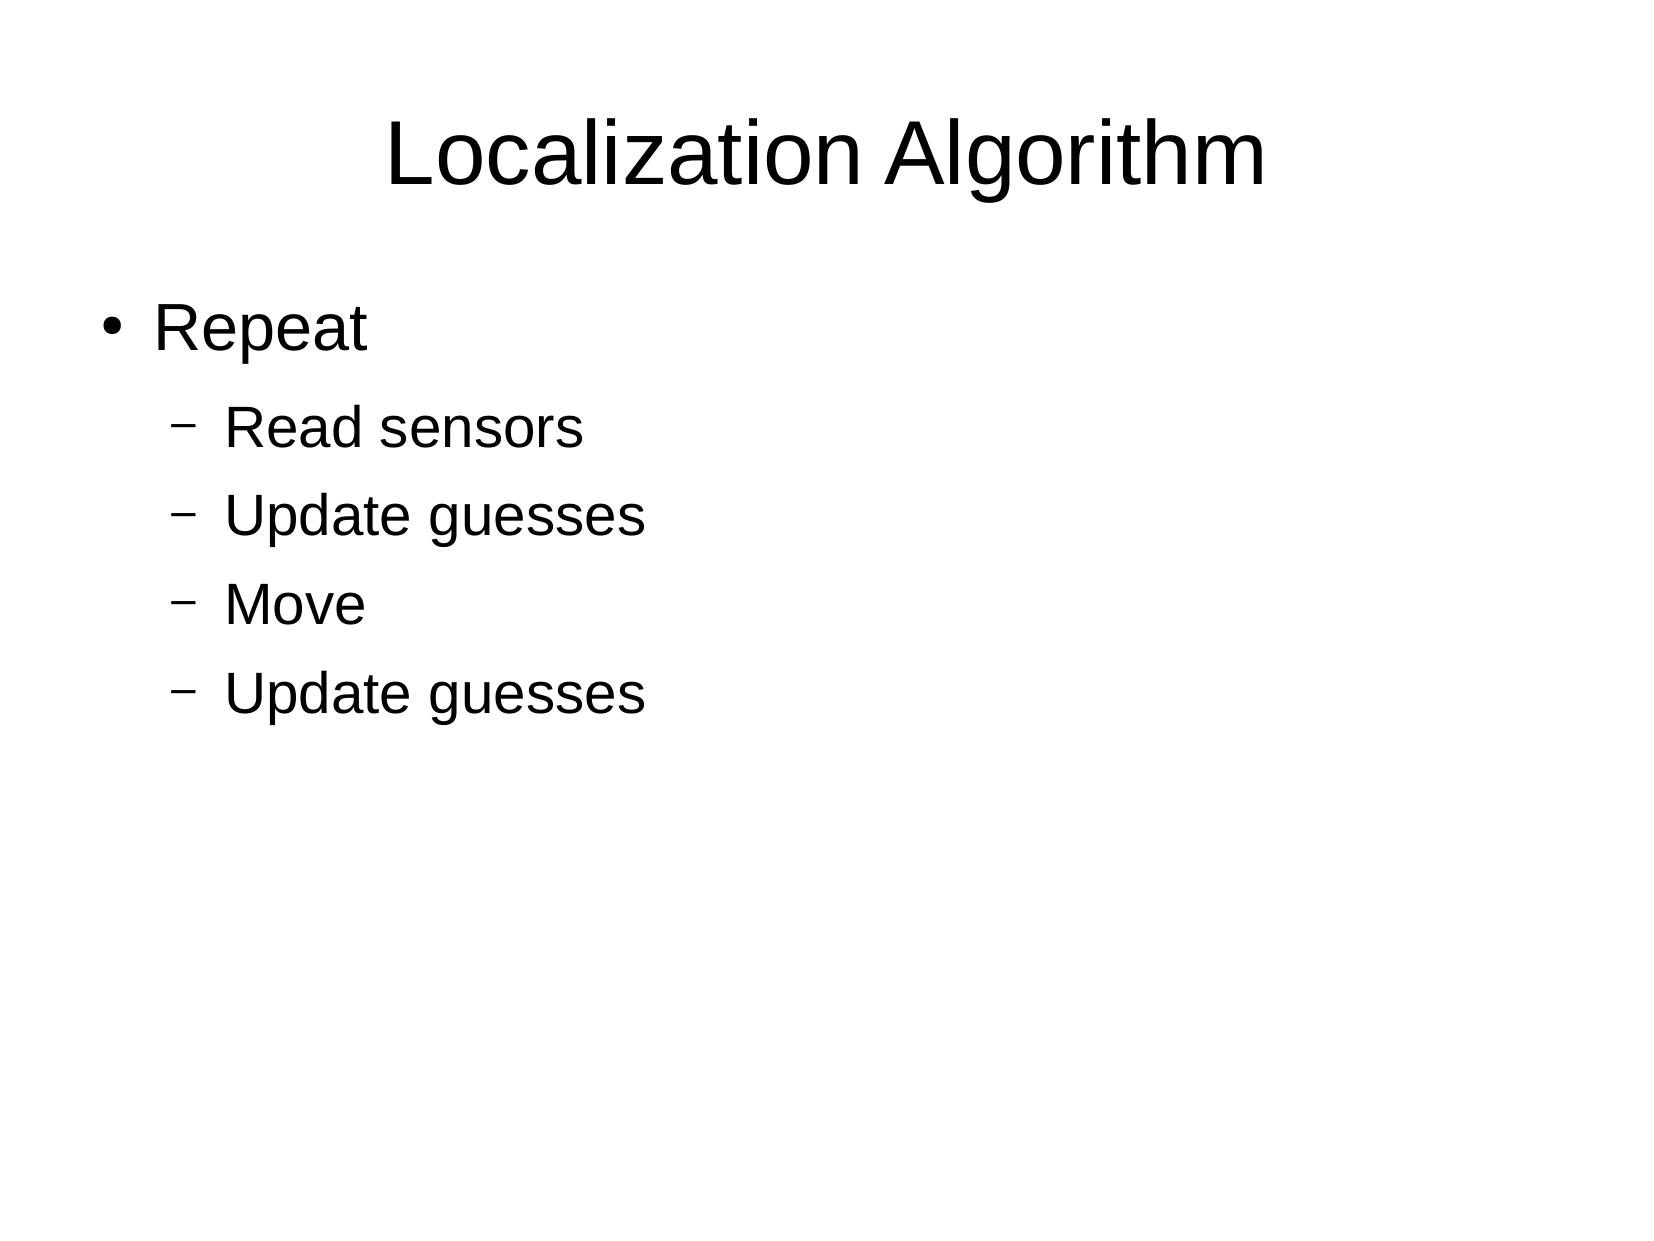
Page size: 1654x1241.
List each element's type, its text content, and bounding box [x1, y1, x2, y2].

title Localization Algorithm [82, 49, 1571, 257]
list Repeat Read sensors Update guesses Move Update guesses [82, 290, 1571, 1010]
